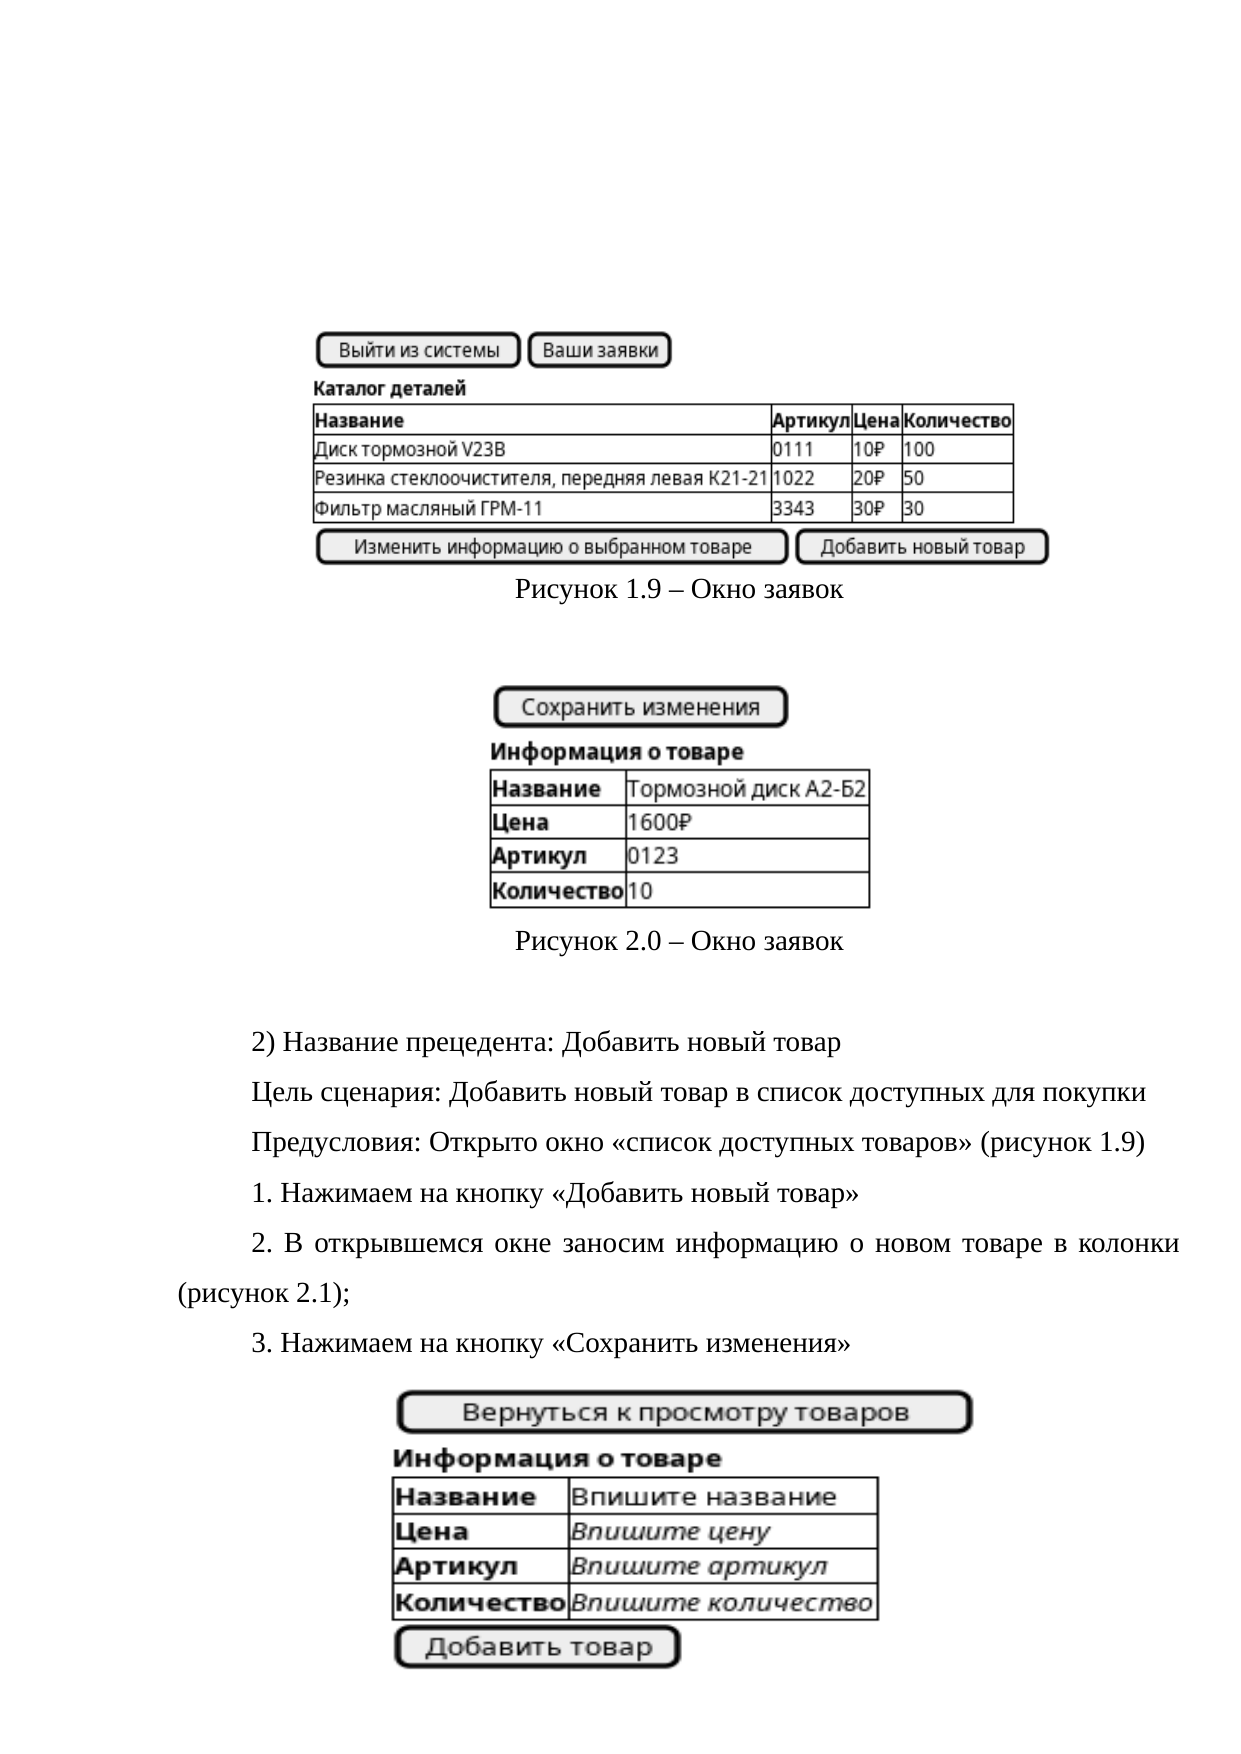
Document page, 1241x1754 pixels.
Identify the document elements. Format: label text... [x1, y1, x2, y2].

picture [378, 1376, 980, 1675]
text 1. Нажимаем на кнопку «Добавить новый товар» [177, 1175, 1181, 1208]
picture [479, 671, 880, 918]
picture [304, 319, 1054, 570]
text Цель сценария: Добавить новый товар в список доступных для покупки [177, 1074, 1181, 1108]
text 2. В открывшемся окне заносим информацию о новом товаре в колонки (рисунок 2.1); [177, 1225, 1181, 1309]
text Рисунок 2.0 – Окно заявок [177, 923, 1181, 957]
text Предусловия: Открыто окно «список доступных товаров» (рисунок 1.9) [177, 1124, 1181, 1158]
text Рисунок 1.9 – Окно заявок [177, 571, 1181, 604]
text 3. Нажимаем на кнопку «Сохранить изменения» [177, 1326, 1181, 1359]
text 2) Название прецедента: Добавить новый товар [177, 1024, 1181, 1057]
